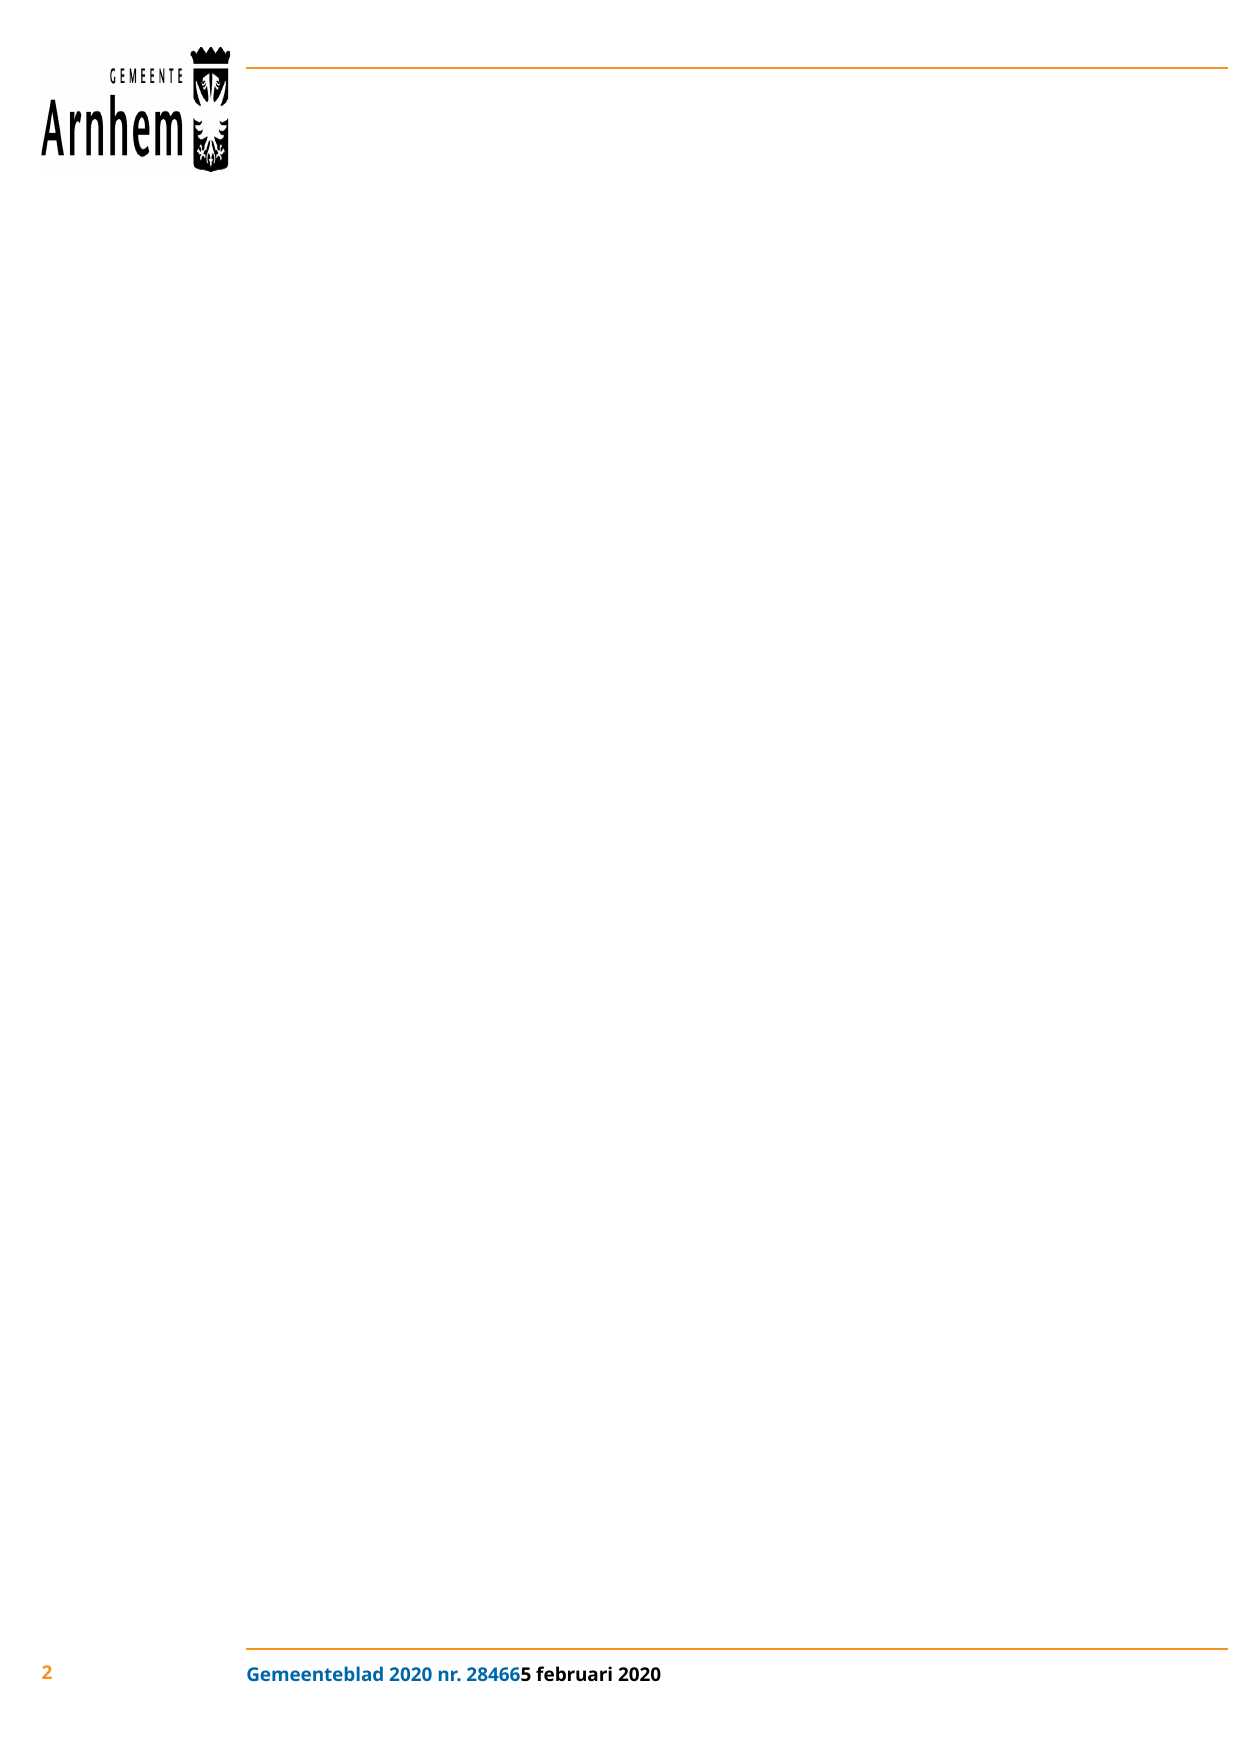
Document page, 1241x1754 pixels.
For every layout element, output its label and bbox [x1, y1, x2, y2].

picture [41, 47, 231, 172]
